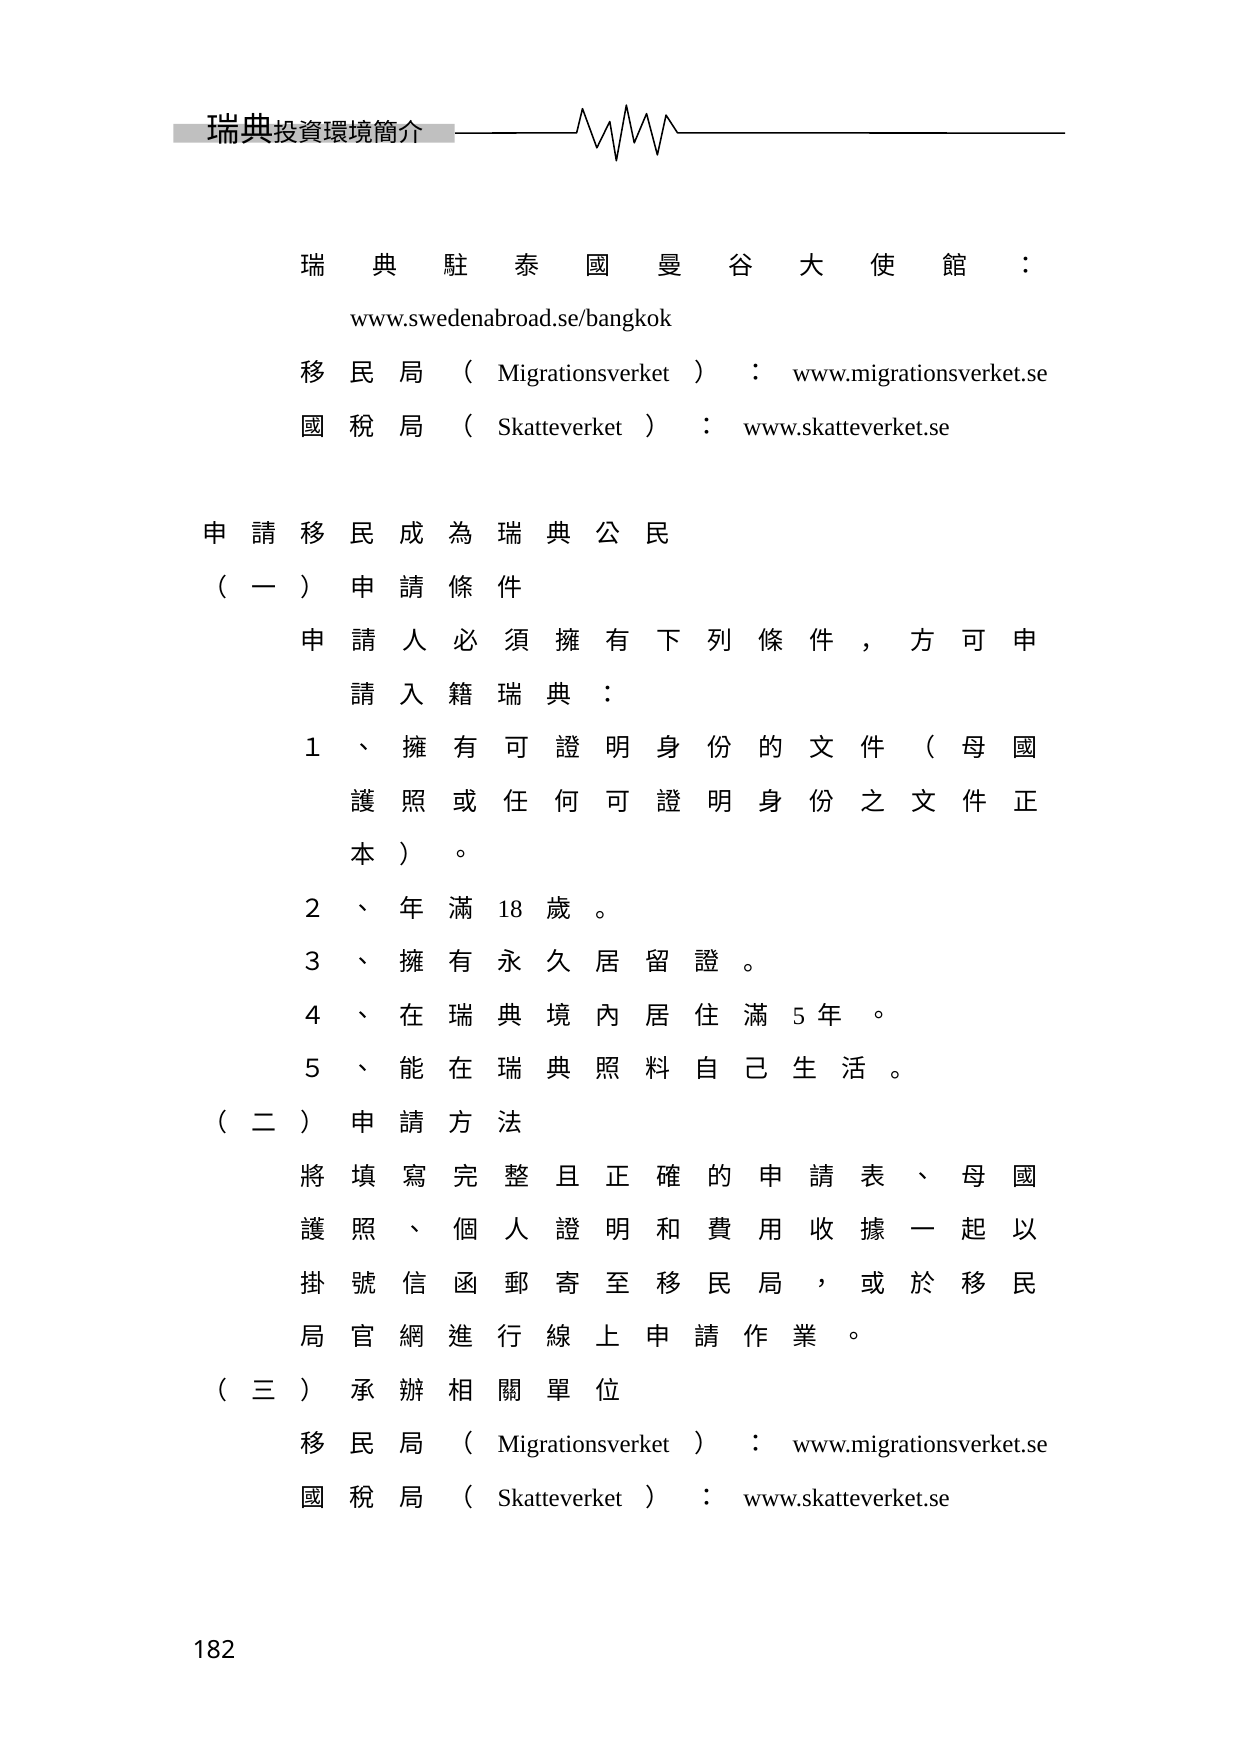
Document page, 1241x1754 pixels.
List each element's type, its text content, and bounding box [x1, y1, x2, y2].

text 申請人必須擁有下列條件，方可申請入籍瑞典： [276, 612, 1063, 719]
text ４、在瑞典境內居住滿5年。 [276, 987, 1063, 1040]
text （二）申請方法 [202, 1094, 1063, 1147]
text （三）承辦相關單位 [202, 1362, 1063, 1415]
text 申請移民成為瑞典公民 [202, 505, 1063, 558]
text 國稅局（Skatteverket）：www.skatteverket.se [276, 1469, 1063, 1522]
text 移民局（Migrationsverket）：www.migrationsverket.se [276, 1415, 1063, 1469]
text （一）申請條件 [202, 558, 1063, 612]
text ２、年滿18歲。 [276, 880, 1063, 933]
text ３、擁有永久居留證。 [276, 933, 1063, 987]
text 移民局（Migrationsverket）：www.migrationsverket.se [276, 344, 1063, 398]
text 瑞典駐泰國曼谷大使館：www.swedenabroad.se/bangkok [276, 237, 1063, 344]
text 國稅局（Skatteverket）：www.skatteverket.se [276, 398, 1063, 451]
text 將填寫完整且正確的申請表、母國護照、個人證明和費用收據一起以掛號信函郵寄至移民局，或於移民局官網進行線上申請作業。 [276, 1147, 1063, 1362]
text １、擁有可證明身份的文件（母國護照或任何可證明身份之文件正本）。 [276, 719, 1063, 880]
text ５、能在瑞典照料自己生活。 [276, 1040, 1063, 1094]
